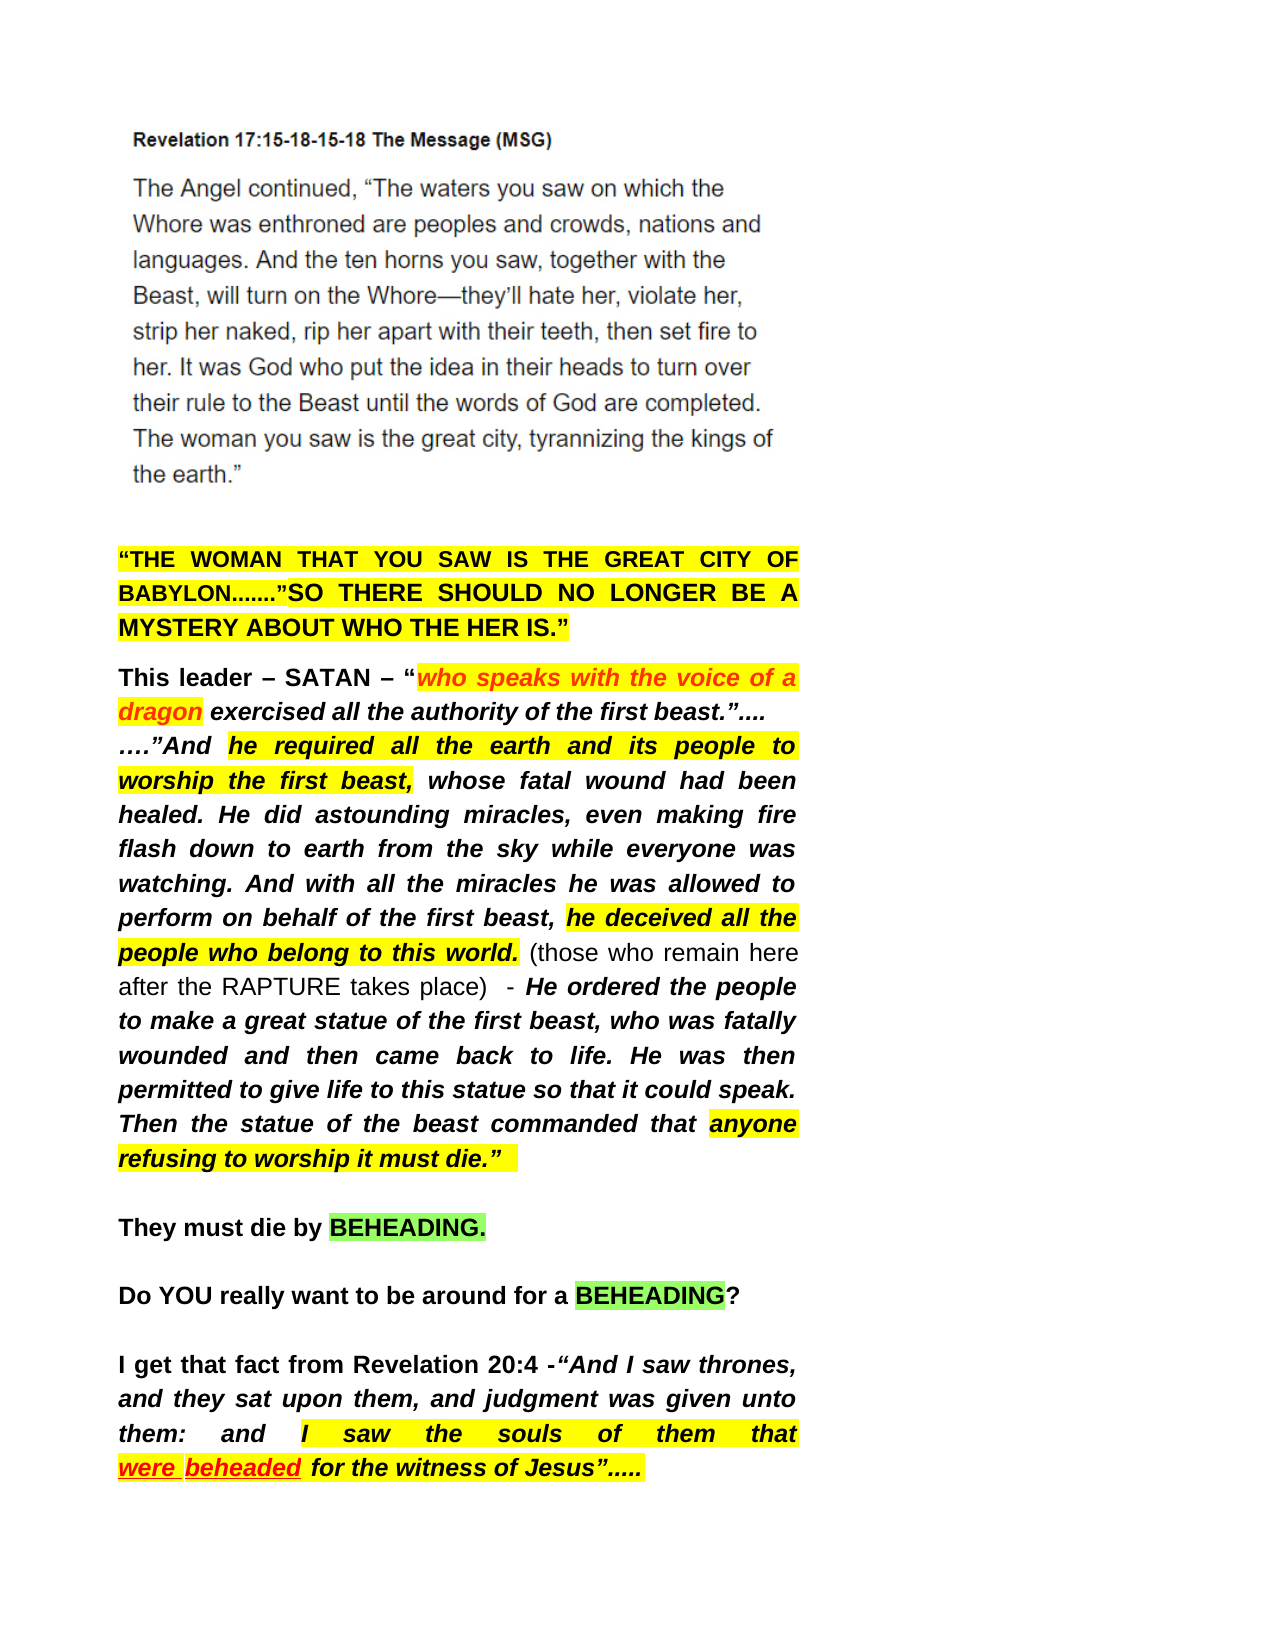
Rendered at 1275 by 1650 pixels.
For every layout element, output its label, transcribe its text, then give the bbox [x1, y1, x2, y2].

text This leader – SATAN – “who speaks with the voice of a dragon exercised all the authority of the first beast.”.... [118, 657, 799, 726]
text ….”And he required all the earth and its people to worship the first beast, whose fatal wound had been healed. He did astounding miracles, even making fire flash down to earth from the sky while everyone was watching. And with all the miracles he was allowed to perform on behalf of the first beast, he deceived all the people who belong to this world. (those who remain here after the RAPTURE takes place) - He ordered the people to make a great statue of the first beast, who was fatally wounded and then came back to life. He was then permitted to give life to this statue so that it could speak. Then the statue of the beast commanded that anyone refusing to worship it must die.” [118, 726, 799, 1172]
text “THE WOMAN THAT YOU SAW IS THE GREAT CITY OF BABYLON.......”SO THERE SHOULD NO LONGER BE A MYSTERY ABOUT WHO THE HER IS.” [118, 538, 799, 641]
text I get that fact from Revelation 20:4 -“And I saw thrones, and they sat upon them, and judgment was given unto them: and I saw the souls of them that were beheaded for the witness of Jesus”..... [118, 1344, 799, 1482]
text Do YOU really want to be around for a BEHEADING? [118, 1276, 799, 1310]
text They must die by BEHEADING. [118, 1207, 799, 1241]
picture [118, 118, 800, 497]
